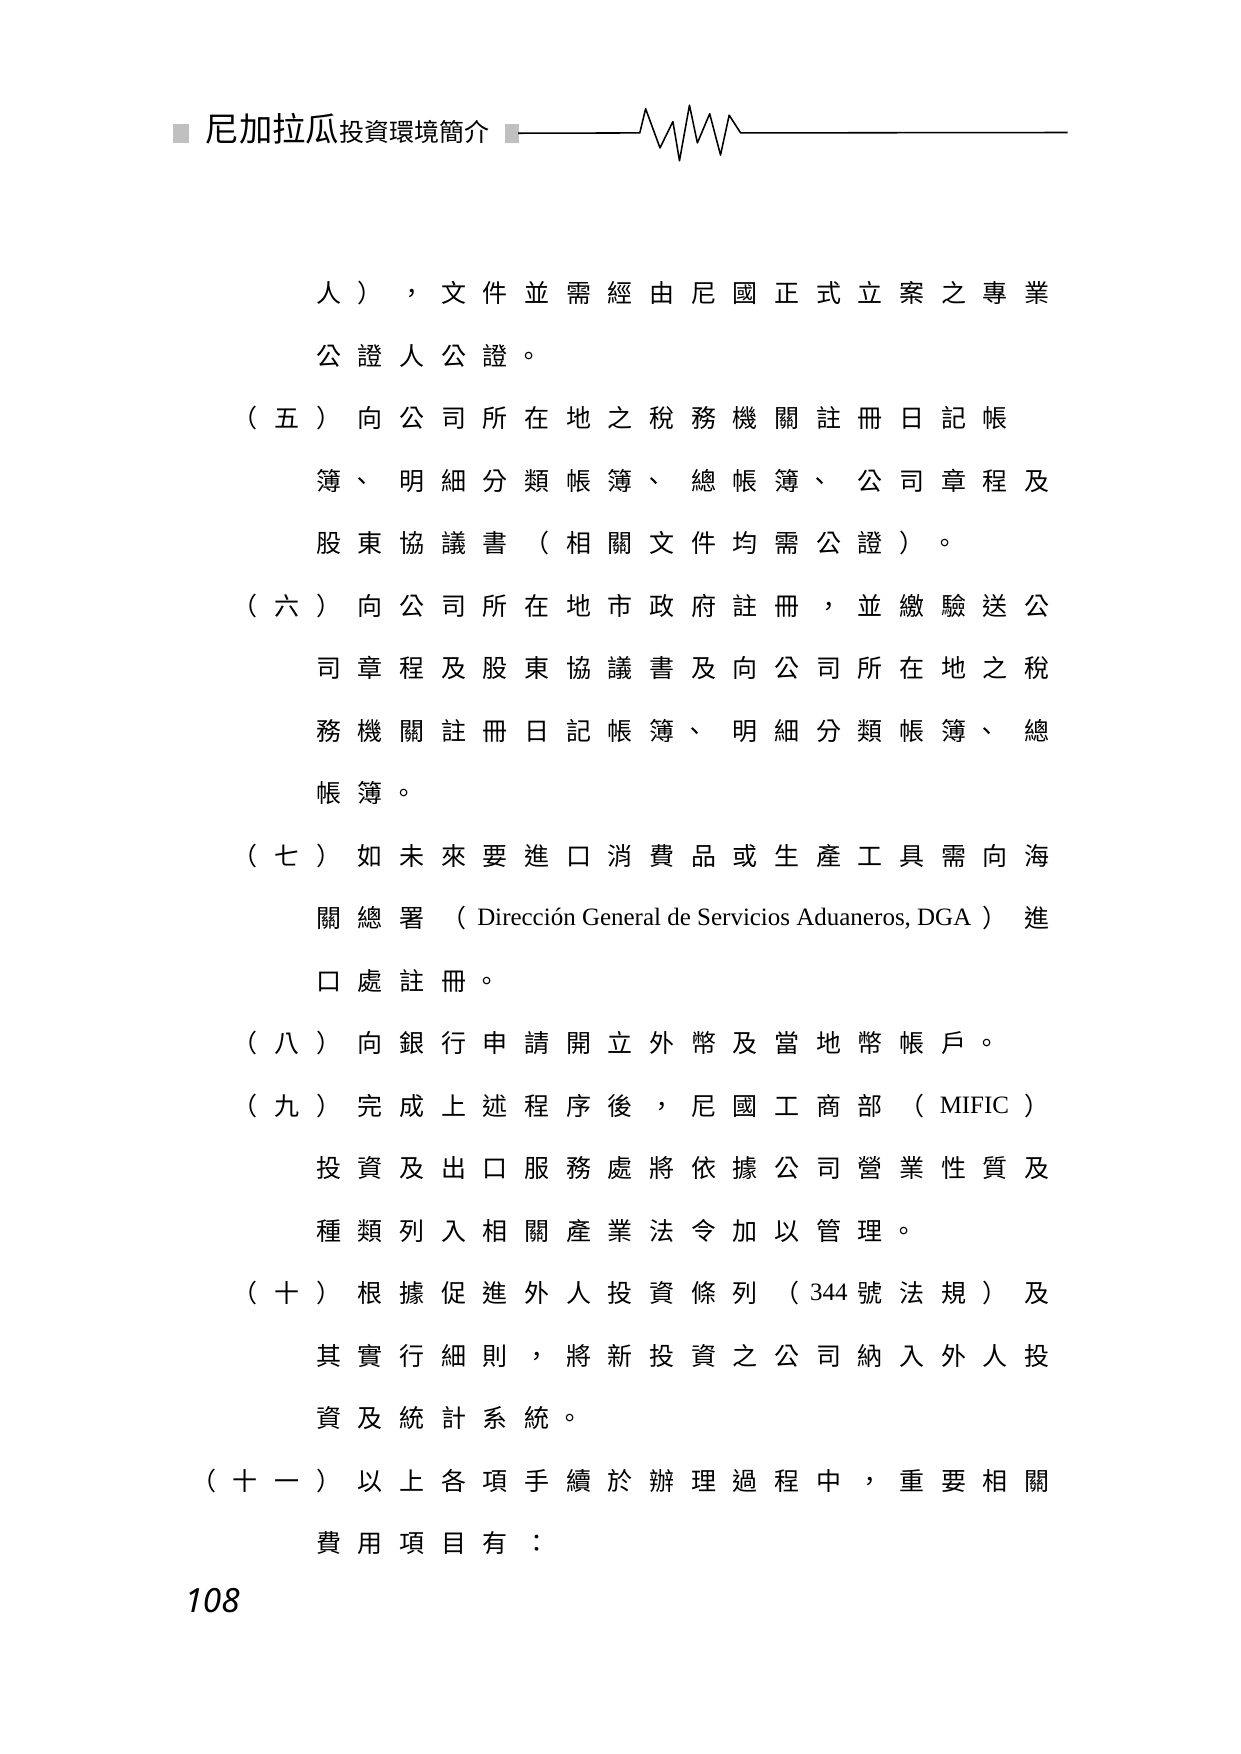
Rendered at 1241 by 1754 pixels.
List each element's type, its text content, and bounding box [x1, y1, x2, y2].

text （五）向公司所在地之稅務機關註冊日記帳簿、明細分類帳簿、總帳簿、公司章程及股東協議書（相關文件均需公證）。 [207, 375, 1058, 563]
text 人），文件並需經由尼國正式立案之專業公證人公證。 [207, 250, 1058, 375]
text （六）向公司所在地市政府註冊，並繳驗送公司章程及股東協議書及向公司所在地之稅務機關註冊日記帳簿、明細分類帳簿、總帳簿。 [207, 563, 1058, 813]
text （十一）以上各項手續於辦理過程中，重要相關費用項目有： [183, 1438, 1058, 1563]
text （七）如未來要進口消費品或生產工具需向海關總署（Dirección General de Servicios Aduaneros, DGA）進口處註冊。 [207, 813, 1058, 1000]
text （九）完成上述程序後，尼國工商部（MIFIC）投資及出口服務處將依據公司營業性質及種類列入相關產業法令加以管理。 [207, 1063, 1058, 1250]
text （八）向銀行申請開立外幣及當地幣帳戶。 [207, 1000, 1058, 1063]
text （十）根據促進外人投資條列（344號法規）及其實行細則，將新投資之公司納入外人投資及統計系統。 [207, 1250, 1058, 1438]
